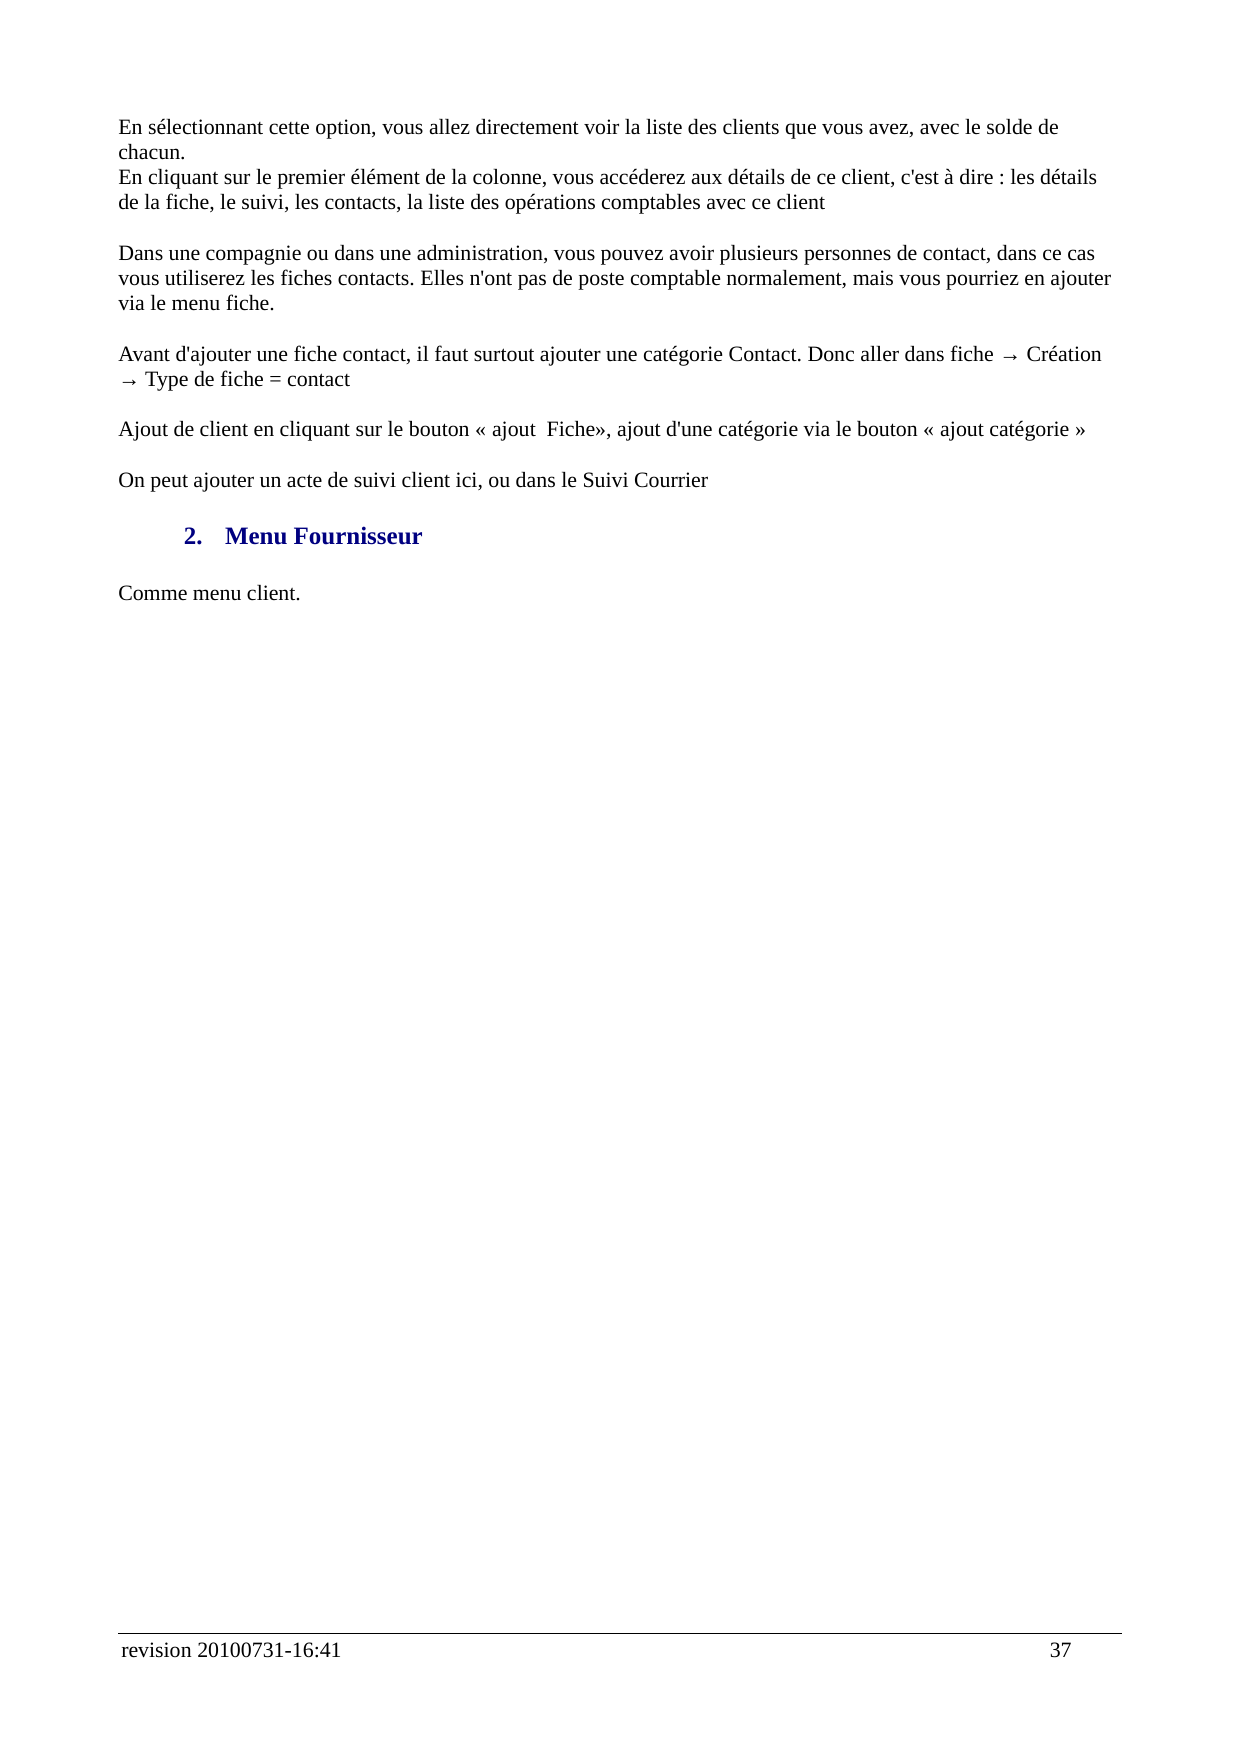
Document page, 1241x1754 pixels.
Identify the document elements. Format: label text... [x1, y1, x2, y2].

text En sélectionnant cette option, vous allez directement voir la liste des clients que vous avez, avec le solde de chacun. [118, 114, 1122, 164]
text On peut ajouter un acte de suivi client ici, ou dans le Suivi Courrier [118, 467, 1122, 492]
subtitle Menu Fournisseur [177, 521, 1122, 550]
text Comme menu client. [118, 579, 1122, 605]
text Dans une compagnie ou dans une administration, vous pouvez avoir plusieurs personnes de contact, dans ce cas vous utiliserez les fiches contacts. Elles n'ont pas de poste comptable normalement, mais vous pourriez en ajouter via le menu fiche. [118, 240, 1122, 315]
text Ajout de client en cliquant sur le bouton « ajout Fiche», ajout d'une catégorie via le bouton « ajout catégorie » [118, 416, 1122, 441]
text En cliquant sur le premier élément de la colonne, vous accéderez aux détails de ce client, c'est à dire : les détails de la fiche, le suivi, les contacts, la liste des opérations comptables avec ce client [118, 164, 1122, 214]
text Avant d'ajouter une fiche contact, il faut surtout ajouter une catégorie Contact. Donc aller dans fiche → Création → Type de fiche = contact [118, 341, 1122, 391]
